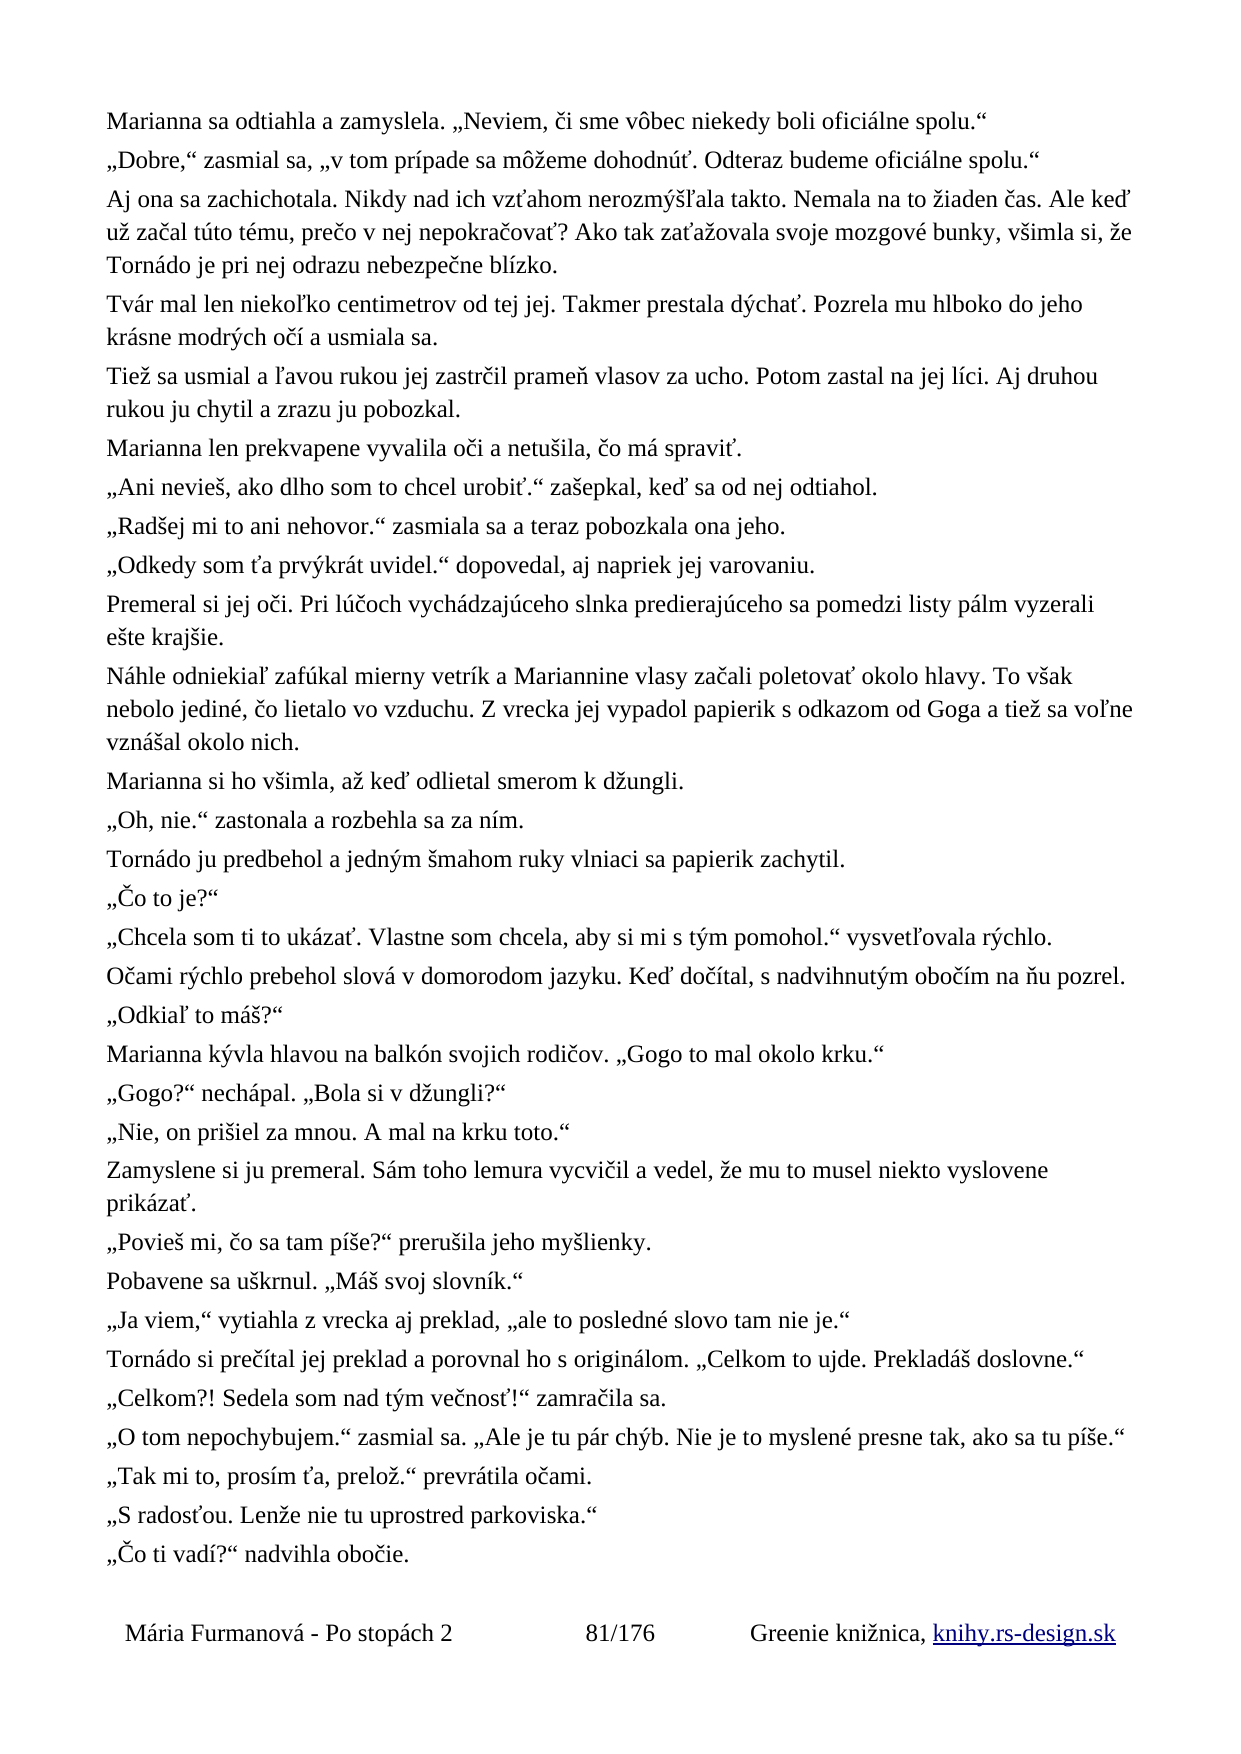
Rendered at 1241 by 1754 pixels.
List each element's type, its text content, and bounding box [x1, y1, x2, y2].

text „Nie, on prišiel za mnou. A mal na krku toto.“ [106, 1117, 1134, 1145]
text „Oh, nie.“ zastonala a rozbehla sa za ním. [106, 805, 1134, 834]
text „O tom nepochybujem.“ zasmial sa. „Ale je tu pár chýb. Nie je to myslené presne tak, ako sa tu píše.“ [106, 1422, 1134, 1451]
text „Celkom?! Sedela som nad tým večnosť!“ zamračila sa. [106, 1383, 1134, 1412]
text „Čo ti vadí?“ nadvihla obočie. [106, 1539, 1134, 1568]
text Tornádo ju predbehol a jedným šmahom ruky vlniaci sa papierik zachytil. [106, 844, 1134, 873]
text Marianna sa odtiahla a zamyslela. „Neviem, či sme vôbec niekedy boli oficiálne spolu.“ [106, 106, 1134, 135]
text „Ja viem,“ vytiahla z vrecka aj preklad, „ale to posledné slovo tam nie je.“ [106, 1305, 1134, 1334]
text Tiež sa usmial a ľavou rukou jej zastrčil prameň vlasov za ucho. Potom zastal na jej líci. Aj druhou rukou ju chytil a zrazu ju pobozkal. [106, 361, 1134, 423]
text Premeral si jej oči. Pri lúčoch vychádzajúceho slnka predierajúceho sa pomedzi listy pálm vyzerali ešte krajšie. [106, 589, 1134, 651]
text „S radosťou. Lenže nie tu uprostred parkoviska.“ [106, 1500, 1134, 1529]
text „Radšej mi to ani nehovor.“ zasmiala sa a teraz pobozkala ona jeho. [106, 511, 1134, 540]
text „Povieš mi, čo sa tam píše?“ prerušila jeho myšlienky. [106, 1227, 1134, 1256]
text Marianna len prekvapene vyvalila oči a netušila, čo má spraviť. [106, 433, 1134, 462]
text „Odkiaľ to máš?“ [106, 1000, 1134, 1028]
text Očami rýchlo prebehol slová v domorodom jazyku. Keď dočítal, s nadvihnutým obočím na ňu pozrel. [106, 961, 1134, 989]
text Marianna kývla hlavou na balkón svojich rodičov. „Gogo to mal okolo krku.“ [106, 1039, 1134, 1067]
text „Ani nevieš, ako dlho som to chcel urobiť.“ zašepkal, keď sa od nej odtiahol. [106, 472, 1134, 501]
text Aj ona sa zachichotala. Nikdy nad ich vzťahom nerozmýšľala takto. Nemala na to žiaden čas. Ale keď už začal túto tému, prečo v nej nepokračovať? Ako tak zaťažovala svoje mozgové bunky, všimla si, že Tornádo je pri nej odrazu nebezpečne blízko. [106, 184, 1134, 279]
text „Čo to je?“ [106, 883, 1134, 912]
text Pobavene sa uškrnul. „Máš svoj slovník.“ [106, 1266, 1134, 1295]
text Náhle odniekiaľ zafúkal mierny vetrík a Mariannine vlasy začali poletovať okolo hlavy. To však nebolo jediné, čo lietalo vo vzduchu. Z vrecka jej vypadol papierik s odkazom od Goga a tiež sa voľne vznášal okolo nich. [106, 661, 1134, 756]
text Zamyslene si ju premeral. Sám toho lemura vycvičil a vedel, že mu to musel niekto vyslovene prikázať. [106, 1156, 1134, 1217]
text „Chcela som ti to ukázať. Vlastne som chcela, aby si mi s tým pomohol.“ vysvetľovala rýchlo. [106, 922, 1134, 951]
text „Gogo?“ nechápal. „Bola si v džungli?“ [106, 1078, 1134, 1106]
text „Dobre,“ zasmial sa, „v tom prípade sa môžeme dohodnúť. Odteraz budeme oficiálne spolu.“ [106, 145, 1134, 174]
text „Tak mi to, prosím ťa, prelož.“ prevrátila očami. [106, 1461, 1134, 1490]
text „Odkedy som ťa prvýkrát uvidel.“ dopovedal, aj napriek jej varovaniu. [106, 550, 1134, 579]
text Tornádo si prečítal jej preklad a porovnal ho s originálom. „Celkom to ujde. Prekladáš doslovne.“ [106, 1344, 1134, 1373]
text Marianna si ho všimla, až keď odlietal smerom k džungli. [106, 766, 1134, 795]
text Tvár mal len niekoľko centimetrov od tej jej. Takmer prestala dýchať. Pozrela mu hlboko do jeho krásne modrých očí a usmiala sa. [106, 289, 1134, 351]
